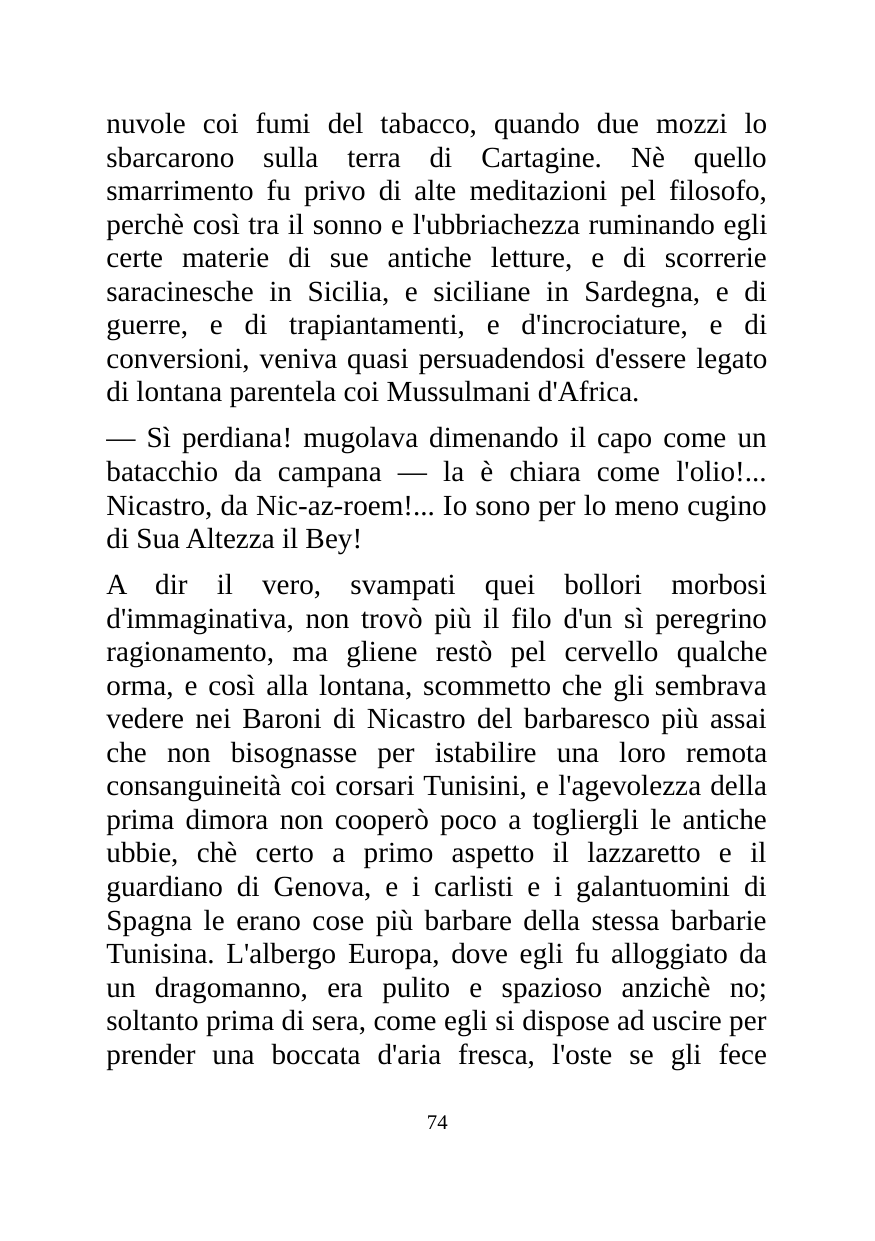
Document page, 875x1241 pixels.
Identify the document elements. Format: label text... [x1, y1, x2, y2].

text nuvole coi fumi del tabacco, quando due mozzi lo sbarcarono sulla terra di Cartagine. Nè quello smarrimento fu privo di alte meditazioni pel filosofo, perchè così tra il sonno e l'ubbriachezza ruminando egli certe materie di sue antiche letture, e di scorrerie saracinesche in Sicilia, e siciliane in Sardegna, e di guerre, e di trapiantamenti, e d'incrociature, e di conversioni, veniva quasi persuadendosi d'essere legato di lontana parentela coi Mussulmani d'Africa. [106, 106, 768, 408]
text — Sì perdiana! mugolava dimenando il capo come un batacchio da campana — la è chiara come l'olio!... Nicastro, da Nic-az-roem!... Io sono per lo meno cugino di Sua Altezza il Bey! [106, 421, 768, 555]
text A dir il vero, svampati quei bollori morbosi d'immaginativa, non trovò più il filo d'un sì peregrino ragionamento, ma gliene restò pel cervello qualche orma, e così alla lontana, scommetto che gli sembrava vedere nei Baroni di Nicastro del barbaresco più assai che non bisognasse per istabilire una loro remota consanguineità coi corsari Tunisini, e l'agevolezza della prima dimora non cooperò poco a togliergli le antiche ubbie, chè certo a primo aspetto il lazzaretto e il guardiano di Genova, e i carlisti e i galantuomini di Spagna le erano cose più barbare della stessa barbarie Tunisina. L'albergo Europa, dove egli fu alloggiato da un dragomanno, era pulito e spazioso anzichè no; soltanto prima di sera, come egli si dispose ad uscire per prender una boccata d'aria fresca, l'oste se gli fece [106, 567, 768, 1070]
